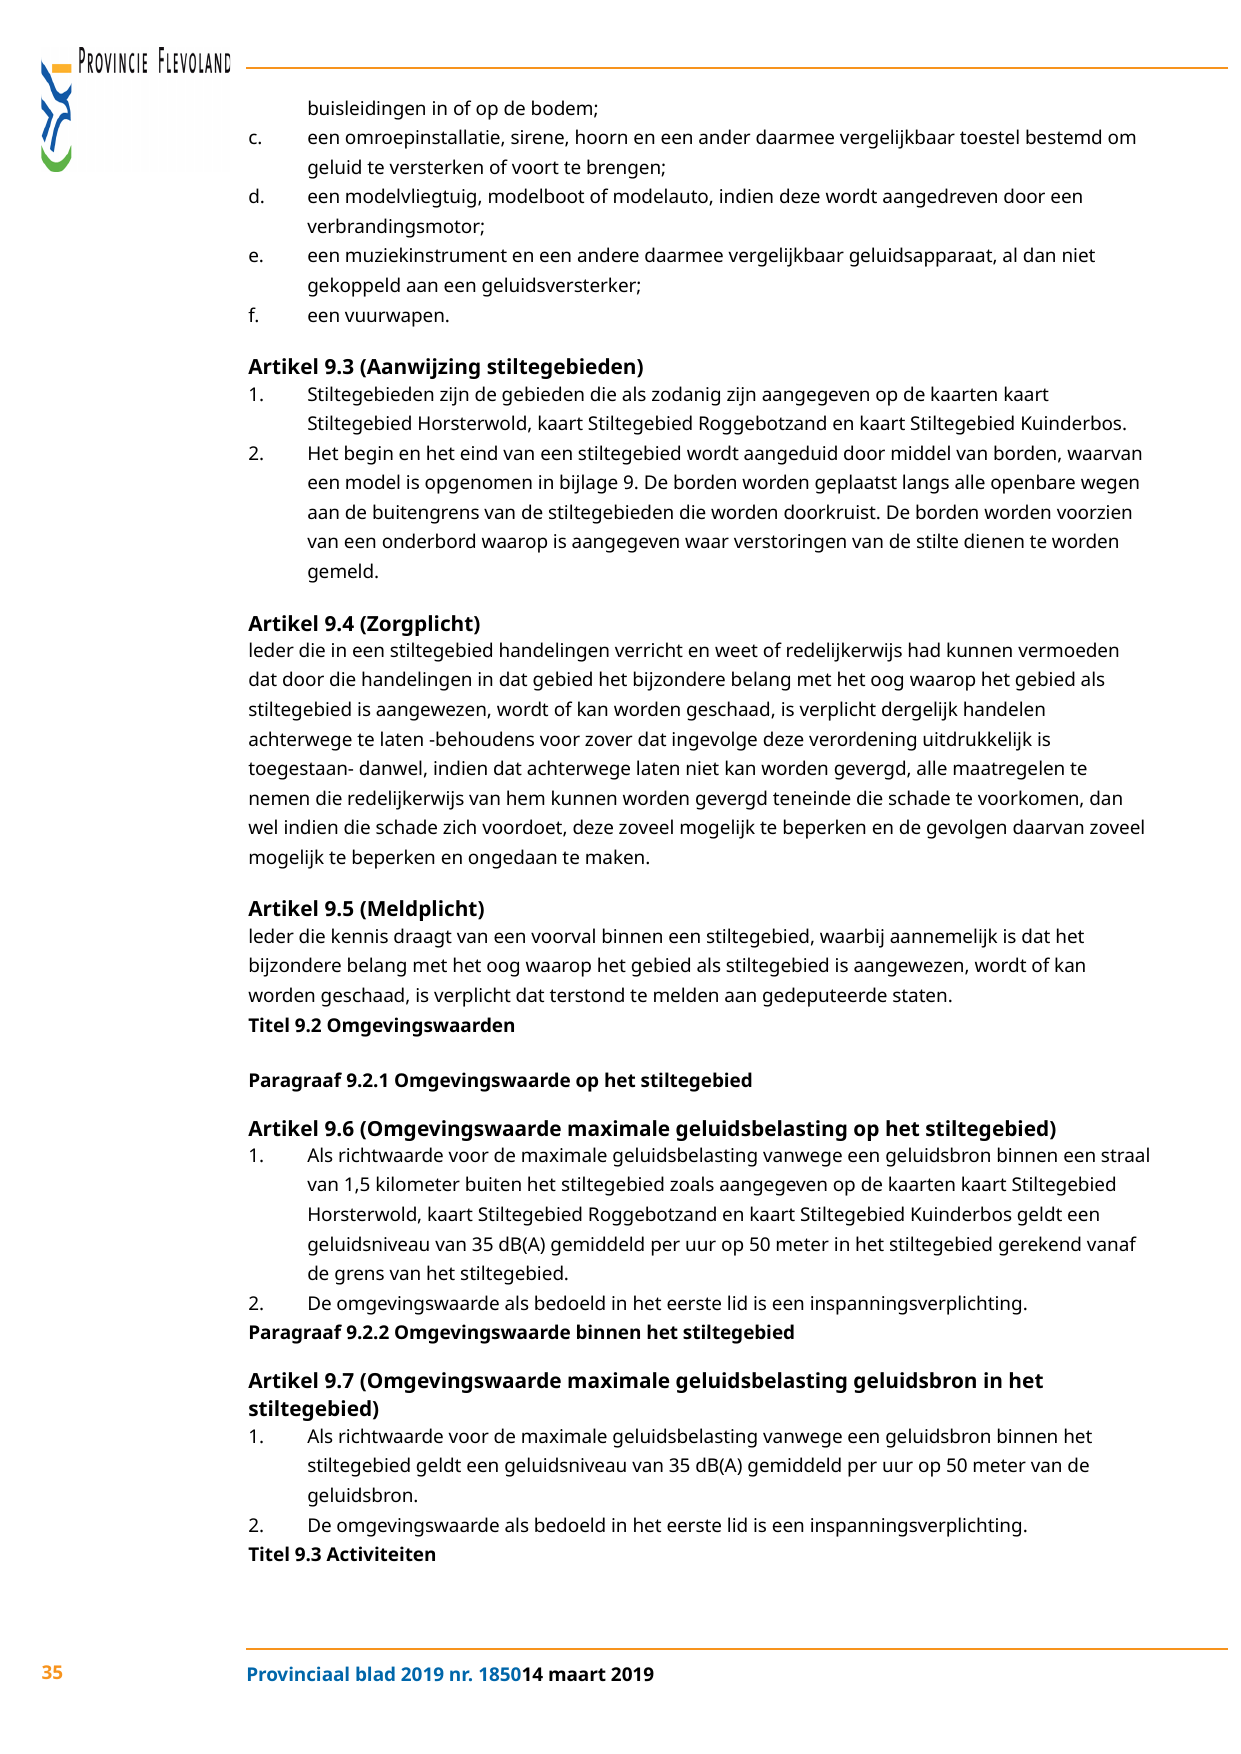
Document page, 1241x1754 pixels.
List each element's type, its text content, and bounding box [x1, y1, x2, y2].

list een vuurwapen. [248, 302, 1152, 328]
list buisleidingen in of op de bodem; [248, 95, 1152, 121]
list Stiltegebieden zijn de gebieden die als zodanig zijn aangegeven op de kaarten kaart Stiltegebied Horsterwold, kaart Stiltegebied Roggebotzand en kaart Stiltegebied Kuinderbos. [248, 381, 1152, 436]
list een omroepinstallatie, sirene, hoorn en een ander daarmee vergelijkbaar toestel bestemd om geluid te versterken of voort te brengen; [248, 124, 1152, 180]
text Artikel 9.3 (Aanwijzing stiltegebieden) [248, 352, 1152, 381]
text leder die in een stiltegebied handelingen verricht en weet of redelijkerwijs had kunnen vermoeden dat door die handelingen in dat gebied het bijzondere belang met het oog waarop het gebied als stiltegebied is aangewezen, wordt of kan worden geschaad, is verplicht dergelijk handelen achterwege te laten -behoudens voor zover dat ingevolge deze verordening uitdrukkelijk is toegestaan- danwel, indien dat achterwege laten niet kan worden gevergd, alle maatregelen te nemen die redelijkerwijs van hem kunnen worden gevergd teneinde die schade te voorkomen, dan wel indien die schade zich voordoet, deze zoveel mogelijk te beperken en de gevolgen daarvan zoveel mogelijk te beperken en ongedaan te maken. [248, 637, 1152, 870]
list Als richtwaarde voor de maximale geluidsbelasting vanwege een geluidsbron binnen een straal van 1,5 kilometer buiten het stiltegebied zoals aangegeven op de kaarten kaart Stiltegebied Horsterwold, kaart Stiltegebied Roggebotzand en kaart Stiltegebied Kuinderbos geldt een geluidsniveau van 35 dB(A) gemiddeld per uur op 50 meter in het stiltegebied gerekend vanaf de grens van het stiltegebied. [248, 1142, 1152, 1286]
picture [41, 47, 231, 172]
list De omgevingswaarde als bedoeld in het eerste lid is een inspanningsverplichting. [248, 1512, 1152, 1537]
text leder die kennis draagt van een voorval binnen een stiltegebied, waarbij aannemelijk is dat het bijzondere belang met het oog waarop het gebied als stiltegebied is aangewezen, wordt of kan worden geschaad, is verplicht dat terstond te melden aan gedeputeerde staten. [248, 923, 1152, 1008]
list Het begin en het eind van een stiltegebied wordt aangeduid door middel van borden, waarvan een model is opgenomen in bijlage 9. De borden worden geplaatst langs alle openbare wegen aan de buitengrens van de stiltegebieden die worden doorkruist. De borden worden voorzien van een onderbord waarop is aangegeven waar verstoringen van de stilte dienen te worden gemeld. [248, 440, 1152, 584]
list De omgevingswaarde als bedoeld in het eerste lid is een inspanningsverplichting. [248, 1290, 1152, 1316]
text Artikel 9.7 (Omgevingswaarde maximale geluidsbelasting geluidsbron in het stiltegebied) [248, 1366, 1152, 1423]
text Titel 9.3 Activiteiten [248, 1541, 1152, 1567]
text Titel 9.2 Omgevingswaarden [248, 1012, 1152, 1037]
text Artikel 9.5 (Meldplicht) [248, 894, 1152, 923]
list een muziekinstrument en een andere daarmee vergelijkbaar geluidsapparaat, al dan niet gekoppeld aan een geluidsversterker; [248, 243, 1152, 298]
text Artikel 9.4 (Zorgplicht) [248, 609, 1152, 637]
text Artikel 9.6 (Omgevingswaarde maximale geluidsbelasting op het stiltegebied) [248, 1114, 1152, 1142]
text Paragraaf 9.2.2 Omgevingswaarde binnen het stiltegebied [248, 1319, 1152, 1345]
list een modelvliegtuig, modelboot of modelauto, indien deze wordt aangedreven door een verbrandingsmotor; [248, 183, 1152, 239]
list Als richtwaarde voor de maximale geluidsbelasting vanwege een geluidsbron binnen het stiltegebied geldt een geluidsniveau van 35 dB(A) gemiddeld per uur op 50 meter van de geluidsbron. [248, 1423, 1152, 1508]
text Paragraaf 9.2.1 Omgevingswaarde op het stiltegebied [248, 1067, 1152, 1093]
